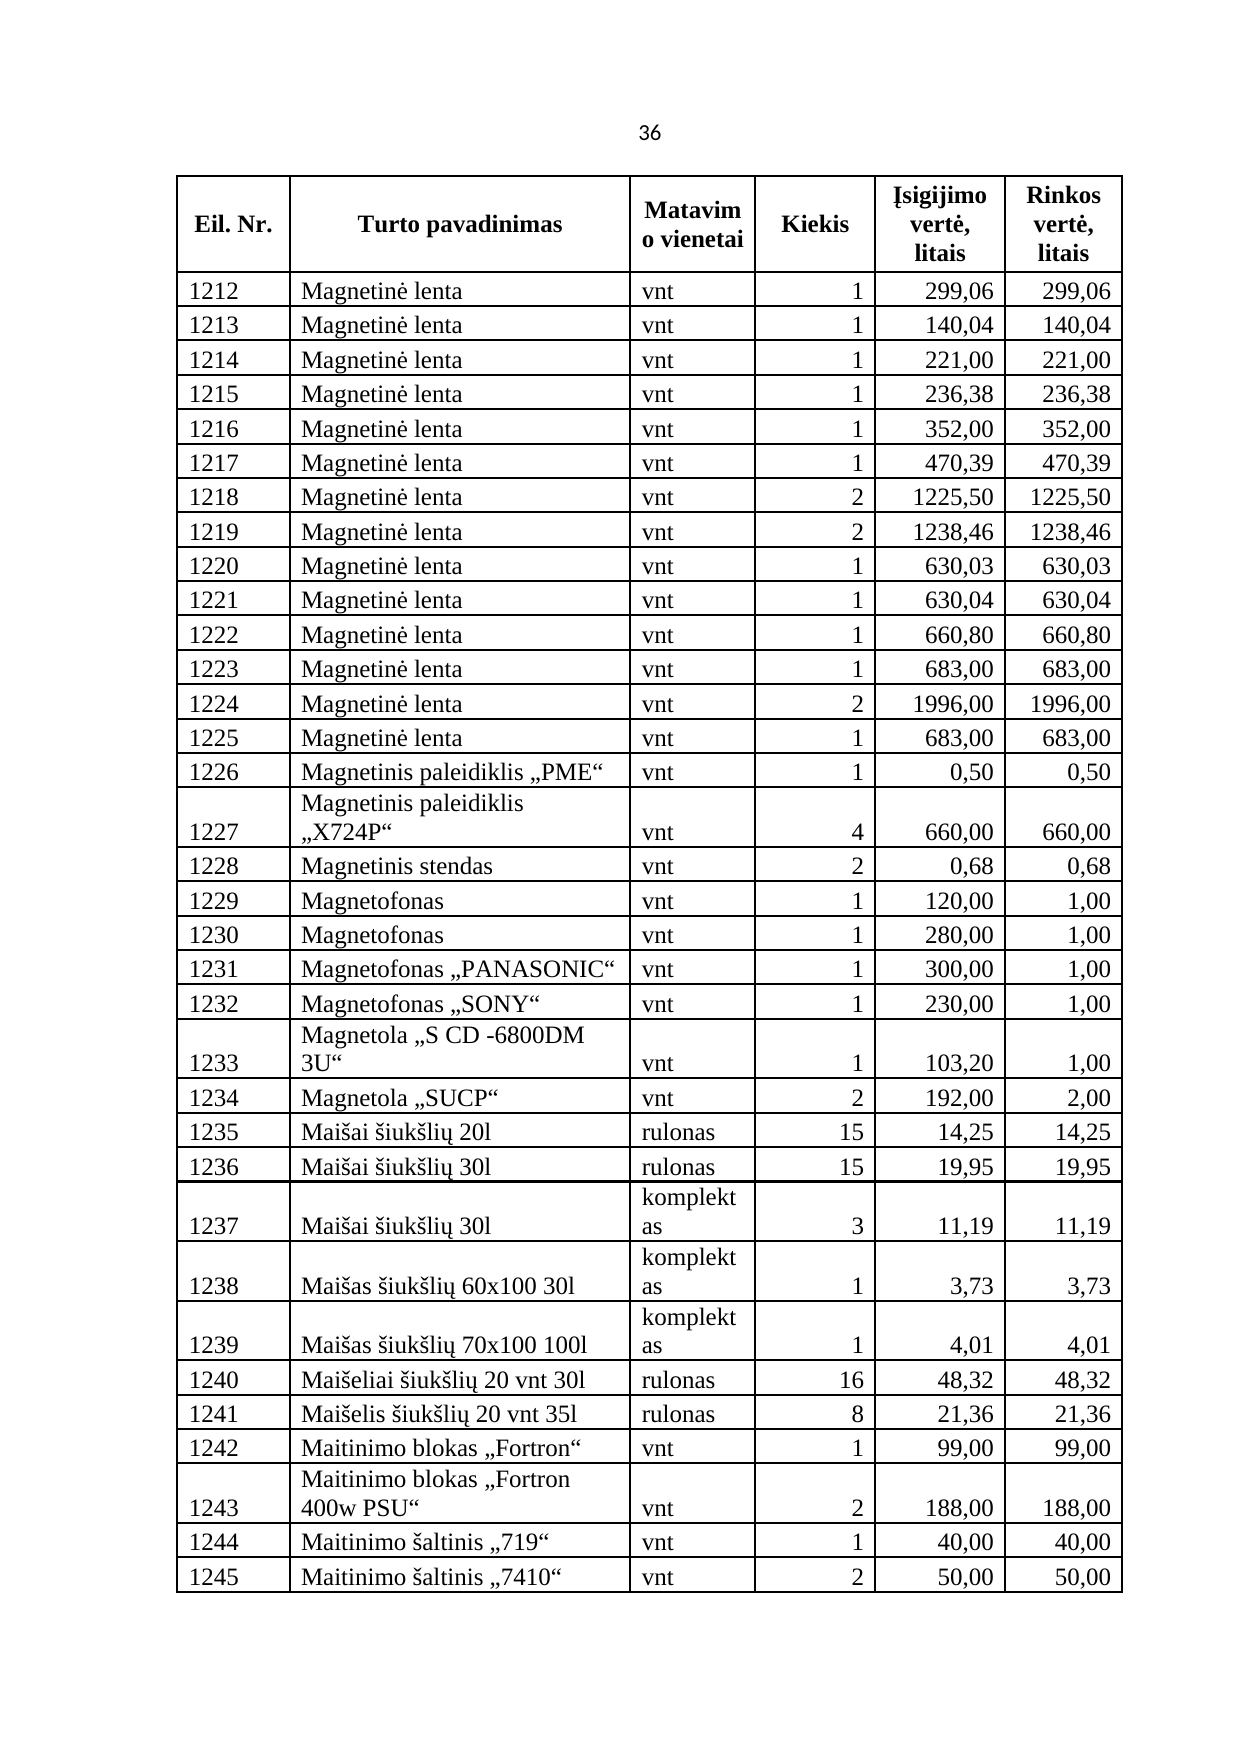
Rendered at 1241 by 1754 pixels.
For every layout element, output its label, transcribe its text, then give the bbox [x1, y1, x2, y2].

table_cell 2 [756, 1464, 874, 1522]
table_cell 1 [756, 651, 874, 683]
table_cell 299,06 [1006, 273, 1121, 305]
table_cell 1215 [178, 376, 289, 408]
table_cell Magnetinė lenta [291, 479, 629, 511]
table_cell 352,00 [1006, 410, 1121, 442]
table_cell 50,00 [876, 1558, 1004, 1591]
table_cell 2 [756, 1558, 874, 1591]
table_cell vnt [631, 951, 754, 983]
table_cell 683,00 [1006, 651, 1121, 683]
table_cell vnt [631, 1558, 754, 1591]
table_cell 1233 [178, 1020, 289, 1077]
table_header Rinkos vertė, litais [1006, 177, 1121, 271]
table_header Matavimo vienetai [631, 177, 754, 271]
table_cell 103,20 [876, 1020, 1004, 1077]
table_cell rulonas [631, 1396, 754, 1428]
table_cell 1225,50 [1006, 479, 1121, 511]
table_cell 1 [756, 917, 874, 949]
table_cell 660,00 [876, 788, 1004, 846]
table_cell 470,39 [1006, 445, 1121, 477]
table_cell 1239 [178, 1302, 289, 1359]
table_cell 2 [756, 1079, 874, 1112]
table_cell vnt [631, 720, 754, 752]
table_cell Maišai šiukšlių 30l [291, 1183, 629, 1240]
table_cell vnt [631, 307, 754, 339]
table_cell Maišelis šiukšlių 20 vnt 35l [291, 1396, 629, 1428]
table_cell 1242 [178, 1430, 289, 1462]
table_cell 0,68 [876, 848, 1004, 880]
table_header Turto pavadinimas [291, 177, 629, 271]
table_cell 1,00 [1006, 951, 1121, 983]
table_cell vnt [631, 882, 754, 914]
table_cell 2 [756, 685, 874, 717]
table_cell 40,00 [1006, 1524, 1121, 1556]
table_cell Magnetola „S CD -6800DM 3U“ [291, 1020, 629, 1077]
table_cell 1220 [178, 548, 289, 580]
table_cell 4,01 [1006, 1302, 1121, 1359]
table_cell 1213 [178, 307, 289, 339]
table_cell 1,00 [1006, 882, 1121, 914]
table_cell 3,73 [876, 1242, 1004, 1299]
table_cell vnt [631, 1020, 754, 1077]
table_cell 1221 [178, 582, 289, 614]
table_cell 1,00 [1006, 917, 1121, 949]
table_cell rulonas [631, 1114, 754, 1146]
table_cell 1230 [178, 917, 289, 949]
table_cell 1 [756, 720, 874, 752]
table_cell vnt [631, 917, 754, 949]
table_cell 230,00 [876, 985, 1004, 1018]
table_cell 1237 [178, 1183, 289, 1240]
table_cell 3 [756, 1183, 874, 1240]
table_cell Magnetinė lenta [291, 445, 629, 477]
table_cell 8 [756, 1396, 874, 1428]
table_cell Maišai šiukšlių 20l [291, 1114, 629, 1146]
table_cell 192,00 [876, 1079, 1004, 1112]
table_cell vnt [631, 1079, 754, 1112]
table_cell 660,80 [876, 616, 1004, 649]
table_cell 470,39 [876, 445, 1004, 477]
table_cell 1 [756, 376, 874, 408]
table_cell Magnetinė lenta [291, 720, 629, 752]
table_cell 1 [756, 616, 874, 649]
table_cell 1 [756, 1524, 874, 1556]
table_cell vnt [631, 513, 754, 546]
table_cell Magnetinis stendas [291, 848, 629, 880]
table_cell Magnetinė lenta [291, 341, 629, 374]
table_cell Magnetinė lenta [291, 582, 629, 614]
table_cell Magnetinė lenta [291, 651, 629, 683]
table_cell 630,04 [1006, 582, 1121, 614]
table_cell Magnetola „SUCP“ [291, 1079, 629, 1112]
table_cell 300,00 [876, 951, 1004, 983]
table_cell 16 [756, 1361, 874, 1393]
table_cell vnt [631, 985, 754, 1018]
table_cell vnt [631, 848, 754, 880]
table_cell 1243 [178, 1464, 289, 1522]
table_cell 1238,46 [1006, 513, 1121, 546]
table_cell 660,80 [1006, 616, 1121, 649]
table_cell 3,73 [1006, 1242, 1121, 1299]
table_cell 188,00 [1006, 1464, 1121, 1522]
table_cell 0,50 [1006, 754, 1121, 786]
table_cell 14,25 [876, 1114, 1004, 1146]
table_cell 1 [756, 1242, 874, 1299]
table_cell 1 [756, 445, 874, 477]
table_cell Maitinimo šaltinis „719“ [291, 1524, 629, 1556]
table_cell vnt [631, 788, 754, 846]
table_cell 1238,46 [876, 513, 1004, 546]
table_cell 140,04 [876, 307, 1004, 339]
table_cell 21,36 [1006, 1396, 1121, 1428]
table_cell 11,19 [876, 1183, 1004, 1240]
table_cell 683,00 [876, 651, 1004, 683]
table_cell 19,95 [876, 1148, 1004, 1180]
table_header Įsigijimo vertė, litais [876, 177, 1004, 271]
table_cell Maišai šiukšlių 30l [291, 1148, 629, 1180]
table_cell Magnetinė lenta [291, 376, 629, 408]
table_cell Maitinimo blokas „Fortron 400w PSU“ [291, 1464, 629, 1522]
table_cell 1 [756, 1430, 874, 1462]
table_cell Magnetinė lenta [291, 410, 629, 442]
table_cell 683,00 [876, 720, 1004, 752]
table_cell 352,00 [876, 410, 1004, 442]
table_cell Maišeliai šiukšlių 20 vnt 30l [291, 1361, 629, 1393]
table_cell Magnetofonas [291, 882, 629, 914]
table_cell Magnetinė lenta [291, 273, 629, 305]
table_cell 1232 [178, 985, 289, 1018]
table_cell 1225,50 [876, 479, 1004, 511]
table_cell Magnetinis paleidiklis „PME“ [291, 754, 629, 786]
table_cell 0,50 [876, 754, 1004, 786]
table_cell Maitinimo blokas „Fortron“ [291, 1430, 629, 1462]
table_cell 236,38 [876, 376, 1004, 408]
table_cell 1 [756, 273, 874, 305]
table_cell 1234 [178, 1079, 289, 1112]
table_cell 630,03 [1006, 548, 1121, 580]
table_cell komplektas [631, 1302, 754, 1359]
table_cell rulonas [631, 1148, 754, 1180]
table_cell 1,00 [1006, 985, 1121, 1018]
table_cell 140,04 [1006, 307, 1121, 339]
table_cell 19,95 [1006, 1148, 1121, 1180]
table_cell 236,38 [1006, 376, 1121, 408]
table_cell 630,04 [876, 582, 1004, 614]
table_cell vnt [631, 616, 754, 649]
table_cell 120,00 [876, 882, 1004, 914]
table_cell 1244 [178, 1524, 289, 1556]
table_cell vnt [631, 376, 754, 408]
table_cell 50,00 [1006, 1558, 1121, 1591]
table_cell rulonas [631, 1361, 754, 1393]
table_cell 99,00 [876, 1430, 1004, 1462]
table_cell Magnetinė lenta [291, 548, 629, 580]
table_cell Magnetofonas „PANASONIC“ [291, 951, 629, 983]
table_cell 2 [756, 513, 874, 546]
table_cell komplektas [631, 1183, 754, 1240]
table_cell Magnetinė lenta [291, 513, 629, 546]
table_cell 280,00 [876, 917, 1004, 949]
table_cell 221,00 [876, 341, 1004, 374]
table_cell 683,00 [1006, 720, 1121, 752]
table_cell Magnetinė lenta [291, 616, 629, 649]
table_cell 1225 [178, 720, 289, 752]
table_cell 660,00 [1006, 788, 1121, 846]
table_cell 1 [756, 754, 874, 786]
table_cell 1 [756, 410, 874, 442]
table_cell 2,00 [1006, 1079, 1121, 1112]
table_cell vnt [631, 1524, 754, 1556]
table_cell 1231 [178, 951, 289, 983]
table_cell 1222 [178, 616, 289, 649]
table_cell 1 [756, 882, 874, 914]
table_cell Magnetofonas [291, 917, 629, 949]
table_cell Magnetinė lenta [291, 307, 629, 339]
table_cell 1245 [178, 1558, 289, 1591]
table_cell vnt [631, 273, 754, 305]
table_cell 1229 [178, 882, 289, 914]
table_cell 2 [756, 848, 874, 880]
table_cell 188,00 [876, 1464, 1004, 1522]
table_cell vnt [631, 445, 754, 477]
table_cell 1236 [178, 1148, 289, 1180]
table_cell 1217 [178, 445, 289, 477]
table_cell Magnetofonas „SONY“ [291, 985, 629, 1018]
table_cell Maišas šiukšlių 70x100 100l [291, 1302, 629, 1359]
table_cell 48,32 [1006, 1361, 1121, 1393]
table_cell 1241 [178, 1396, 289, 1428]
table_cell 1238 [178, 1242, 289, 1299]
table_cell vnt [631, 754, 754, 786]
table_cell vnt [631, 548, 754, 580]
table_cell 1218 [178, 479, 289, 511]
table_cell 1 [756, 985, 874, 1018]
table_cell vnt [631, 410, 754, 442]
table_cell 630,03 [876, 548, 1004, 580]
table_cell 15 [756, 1148, 874, 1180]
table_cell 1223 [178, 651, 289, 683]
table_header Eil. Nr. [178, 177, 289, 271]
table_cell 1224 [178, 685, 289, 717]
table_cell vnt [631, 479, 754, 511]
table_cell 1240 [178, 1361, 289, 1393]
table_cell 1235 [178, 1114, 289, 1146]
table_cell 1 [756, 1020, 874, 1077]
table_cell Magnetinis paleidiklis „X724P“ [291, 788, 629, 846]
table_cell 1212 [178, 273, 289, 305]
table_cell 1996,00 [1006, 685, 1121, 717]
table_cell 15 [756, 1114, 874, 1146]
table_cell 4,01 [876, 1302, 1004, 1359]
table_cell 1,00 [1006, 1020, 1121, 1077]
table_cell 1 [756, 582, 874, 614]
table_cell 4 [756, 788, 874, 846]
table_cell 1214 [178, 341, 289, 374]
table_cell 1226 [178, 754, 289, 786]
table_cell vnt [631, 685, 754, 717]
table_cell vnt [631, 341, 754, 374]
table_cell 1 [756, 951, 874, 983]
table_cell vnt [631, 582, 754, 614]
table_cell vnt [631, 1464, 754, 1522]
table_cell 2 [756, 479, 874, 511]
table_cell 21,36 [876, 1396, 1004, 1428]
table_cell 1 [756, 307, 874, 339]
table_cell 99,00 [1006, 1430, 1121, 1462]
table_cell vnt [631, 1430, 754, 1462]
table_cell 1219 [178, 513, 289, 546]
table_cell Maitinimo šaltinis „7410“ [291, 1558, 629, 1591]
table_cell 221,00 [1006, 341, 1121, 374]
table_header Kiekis [756, 177, 874, 271]
table_cell Magnetinė lenta [291, 685, 629, 717]
table_cell 1 [756, 1302, 874, 1359]
table_cell 40,00 [876, 1524, 1004, 1556]
table_cell 1228 [178, 848, 289, 880]
table_cell 1996,00 [876, 685, 1004, 717]
table_cell 1216 [178, 410, 289, 442]
table_cell 11,19 [1006, 1183, 1121, 1240]
table_cell 0,68 [1006, 848, 1121, 880]
table_cell 1227 [178, 788, 289, 846]
table_cell 48,32 [876, 1361, 1004, 1393]
table_cell Maišas šiukšlių 60x100 30l [291, 1242, 629, 1299]
table_cell 14,25 [1006, 1114, 1121, 1146]
table_cell komplektas [631, 1242, 754, 1299]
table_cell 1 [756, 341, 874, 374]
table_cell 1 [756, 548, 874, 580]
table_cell 299,06 [876, 273, 1004, 305]
table_cell vnt [631, 651, 754, 683]
